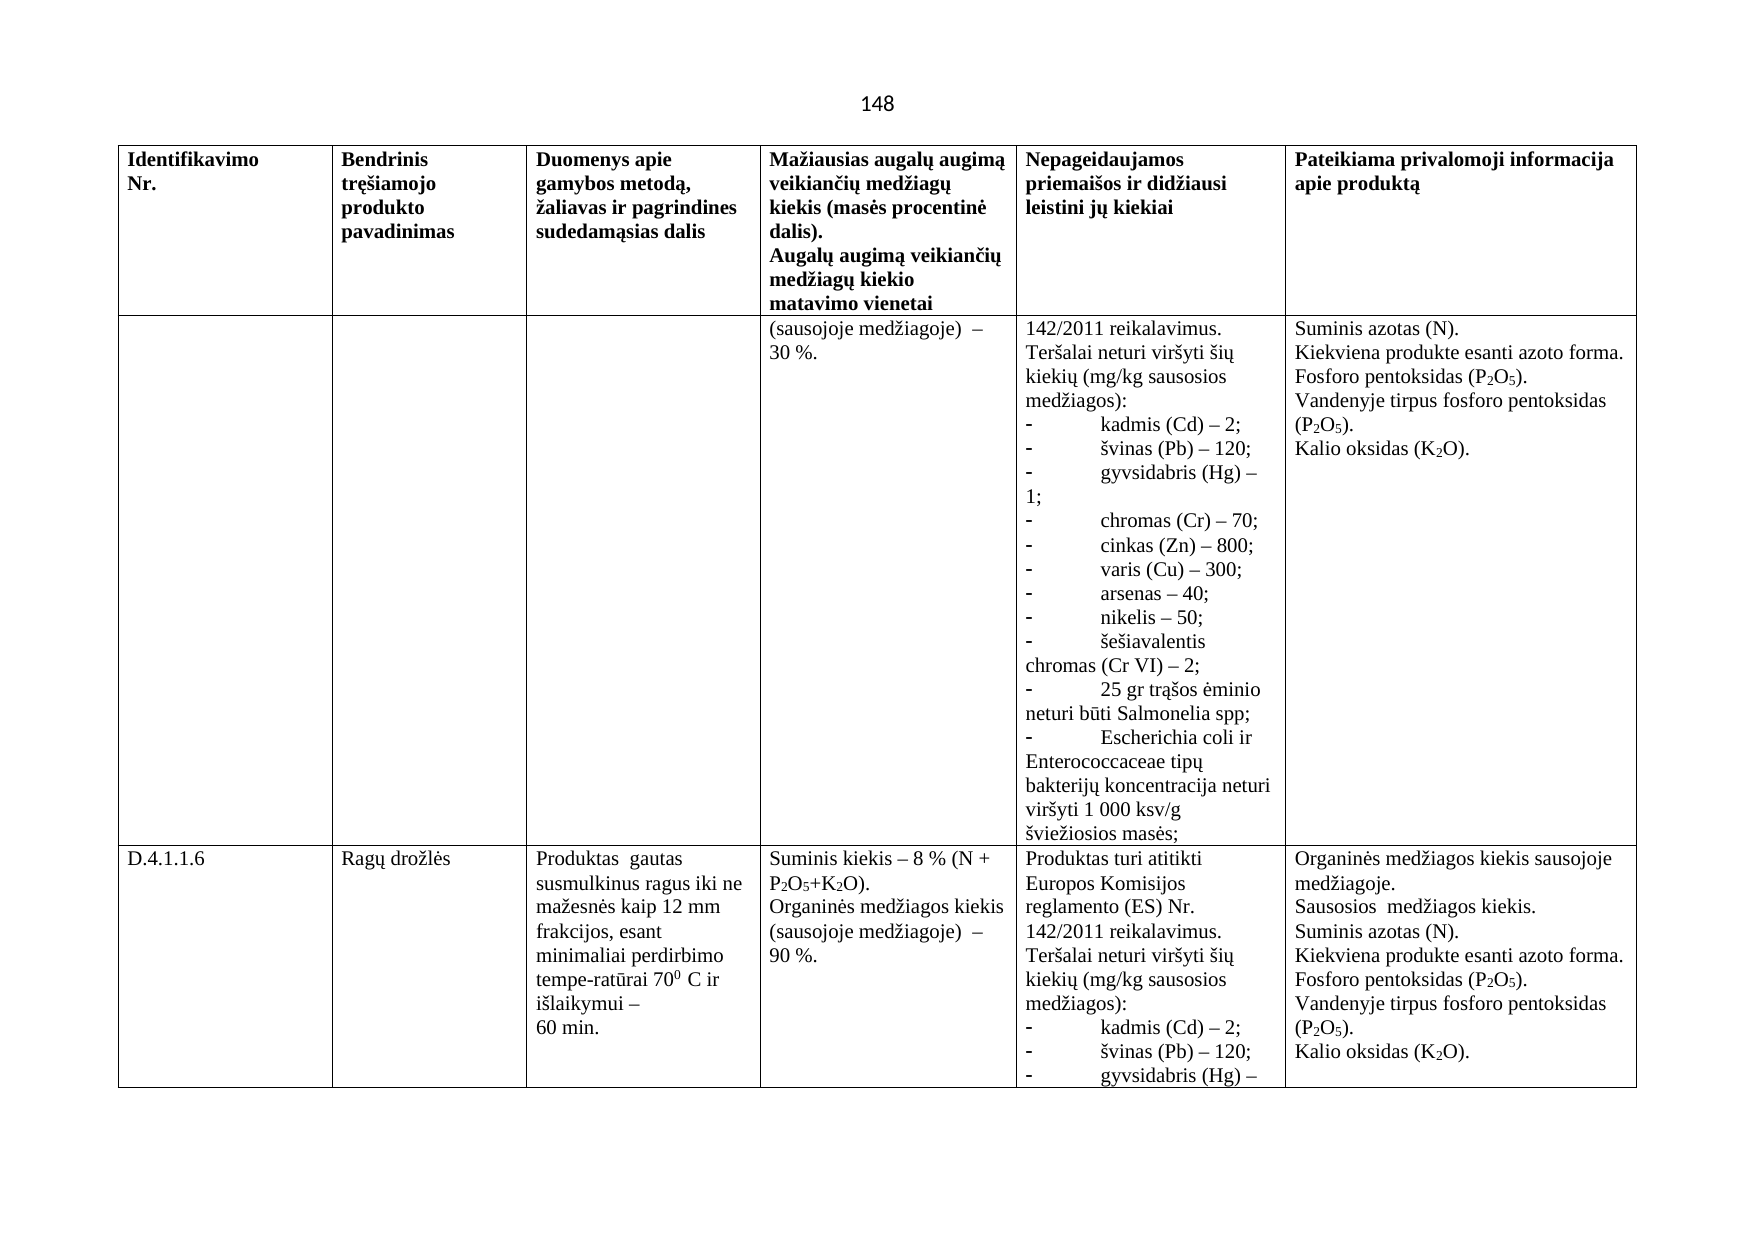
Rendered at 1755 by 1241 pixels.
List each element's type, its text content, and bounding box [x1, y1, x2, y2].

table_cell D.4.1.1.6 [119, 846, 332, 1087]
table_cell 142/2011 reikalavimus. Teršalai neturi viršyti šių kiekių (mg/kg sausosios medžiagos):  kadmis (Cd) – 2;  švinas (Pb) – 120;  gyvsidabris (Hg) – 1;  chromas (Cr) – 70;  cinkas (Zn) – 800;  varis (Cu) – 300;  arsenas – 40;  nikelis – 50;  šešiavalentis chromas (Cr VI) – 2;  25 gr trąšos ėminio neturi būti Salmonelia spp;  Escherichia coli ir Enterococcaceae tipų bakterijų koncentracija neturi viršyti 1 000 ksv/g šviežiosios masės; [1017, 316, 1285, 845]
table_header Nepageidaujamos priemaišos ir didžiausi leistini jų kiekiai [1017, 146, 1285, 315]
table_header Pateikiama privalomoji informacija apie produktą [1286, 146, 1636, 315]
table_cell Suminis azotas (N). Kiekviena produkte esanti azoto forma. Fosforo pentoksidas (P2O5). Vandenyje tirpus fosforo pentoksidas (P2O5). Kalio oksidas (K2O). [1286, 316, 1636, 845]
table_cell Organinės medžiagos kiekis sausojoje medžiagoje. Sausosios medžiagos kiekis. Suminis azotas (N). Kiekviena produkte esanti azoto forma. Fosforo pentoksidas (P2O5). Vandenyje tirpus fosforo pentoksidas (P2O5). Kalio oksidas (K2O). [1286, 846, 1636, 1087]
table_cell Suminis kiekis – 8 % (N + P2O5+K2O). Organinės medžiagos kiekis (sausojoje medžiagoje) – 90 %. [761, 846, 1016, 1087]
table_cell [333, 316, 526, 845]
table_cell Produktas turi atitikti Europos Komisijos reglamento (ES) Nr. 142/2011 reikalavimus. Teršalai neturi viršyti šių kiekių (mg/kg sausosios medžiagos):  kadmis (Cd) – 2;  švinas (Pb) – 120;  gyvsidabris (Hg) – [1017, 846, 1285, 1087]
table_cell Ragų drožlės [333, 846, 526, 1087]
table_cell Produktas gautas susmulkinus ragus iki ne mažesnės kaip 12 mm frakcijos, esant minimaliai perdirbimo tempe-ratūrai 700 C ir išlaikymui – 60 min. [527, 846, 760, 1087]
table_header Duomenys apie gamybos metodą, žaliavas ir pagrindines sudedamąsias dalis [527, 146, 760, 315]
table_cell [119, 316, 332, 845]
table_header Bendrinis tręšiamojo produkto pavadinimas [333, 146, 526, 315]
table_cell [527, 316, 760, 845]
table_header Mažiausias augalų augimą veikiančių medžiagų kiekis (masės procentinė dalis). Augalų augimą veikiančių medžiagų kiekio matavimo vienetai [761, 146, 1016, 315]
table_header Identifikavimo Nr. [119, 146, 332, 315]
table_cell (sausojoje medžiagoje) – 30 %. [761, 316, 1016, 845]
